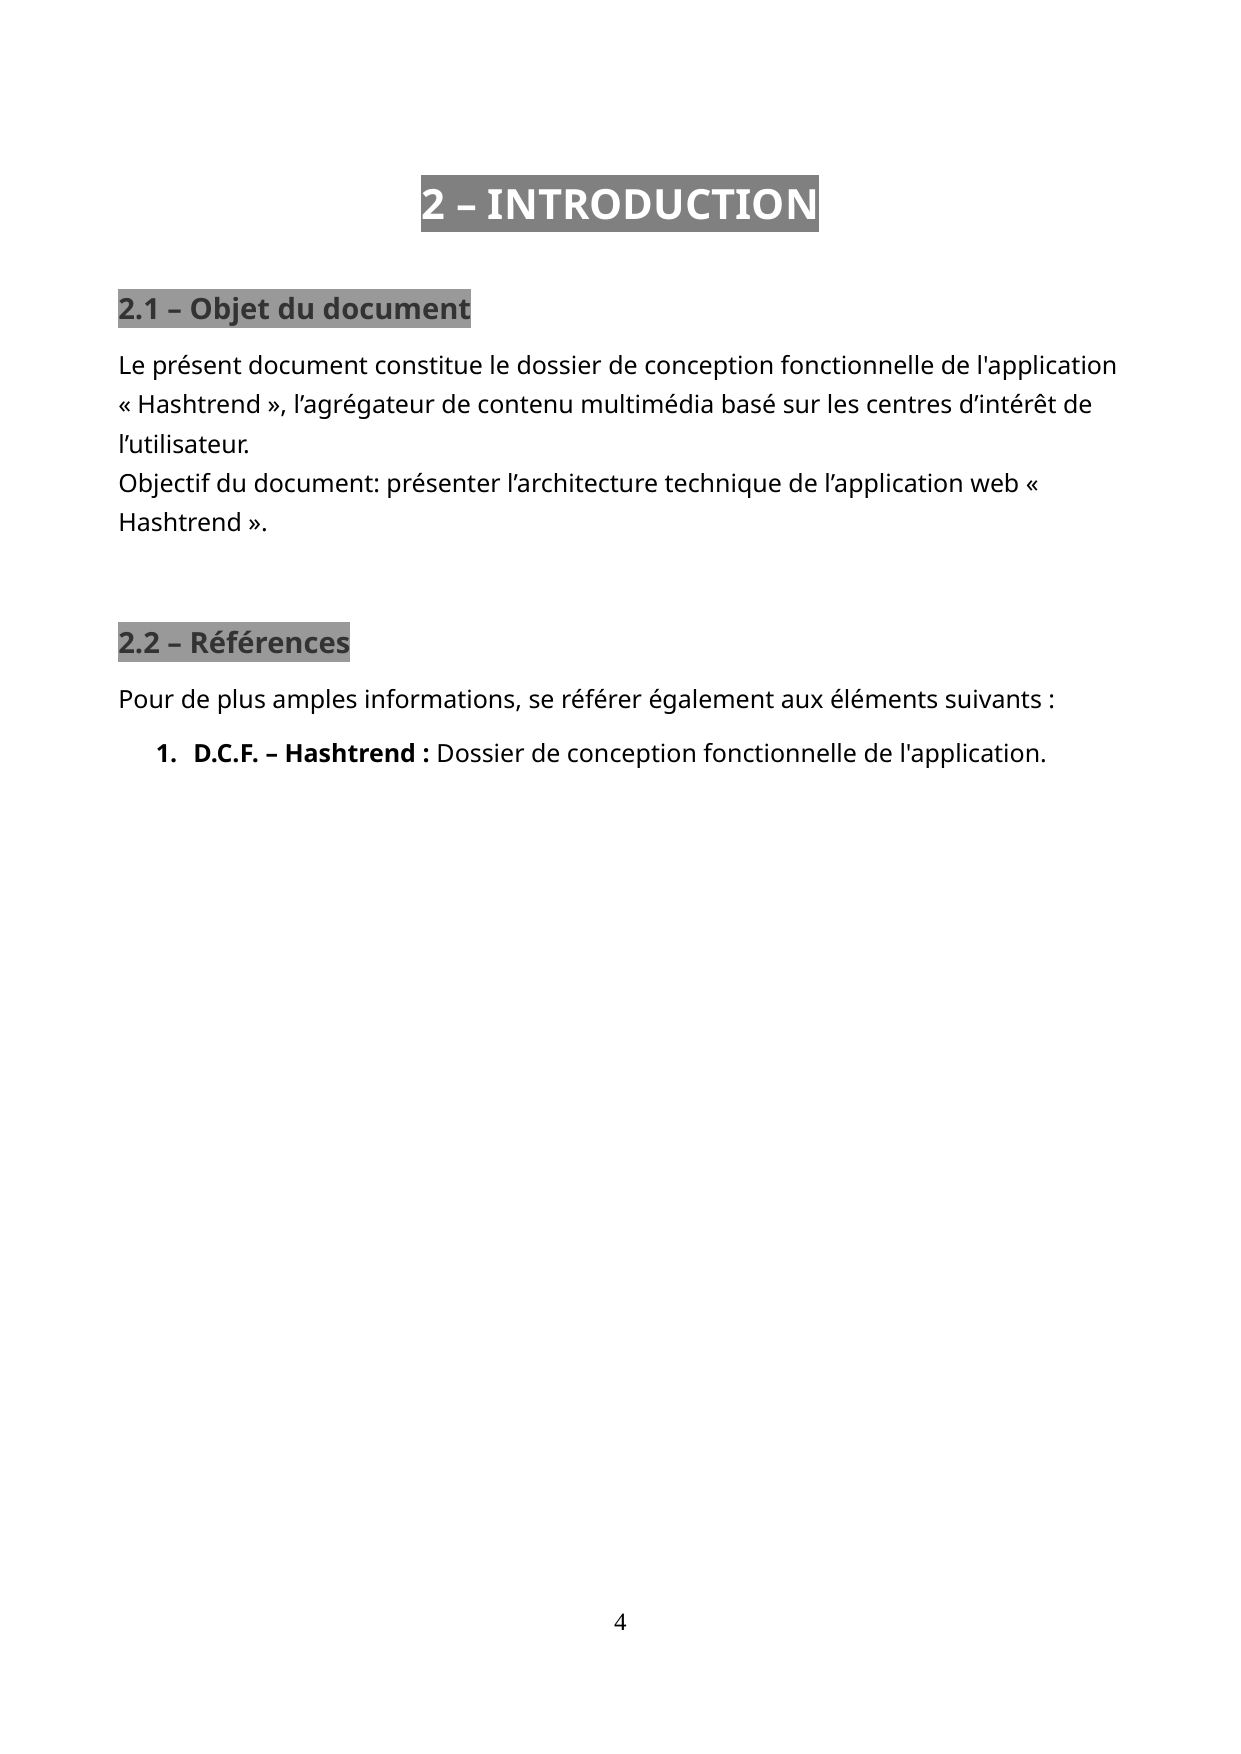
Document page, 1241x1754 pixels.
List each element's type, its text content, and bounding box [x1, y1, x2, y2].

text 2.1 – Objet du document [118, 288, 1122, 328]
text 2 – INTRODUCTION [118, 175, 1122, 232]
text 2.2 – Références [118, 622, 1122, 662]
text Objectif du document: présenter l’architecture technique de l’application web « Hashtrend ». [118, 465, 1122, 539]
list D.C.F. – Hashtrend : Dossier de conception fonctionnelle de l'application. [156, 735, 1122, 769]
text Pour de plus amples informations, se référer également aux éléments suivants : [118, 682, 1122, 716]
text Le présent document constitue le dossier de conception fonctionnelle de l'application « Hashtrend », l’agrégateur de contenu multimédia basé sur les centres d’intérêt de l’utilisateur. [118, 348, 1122, 460]
